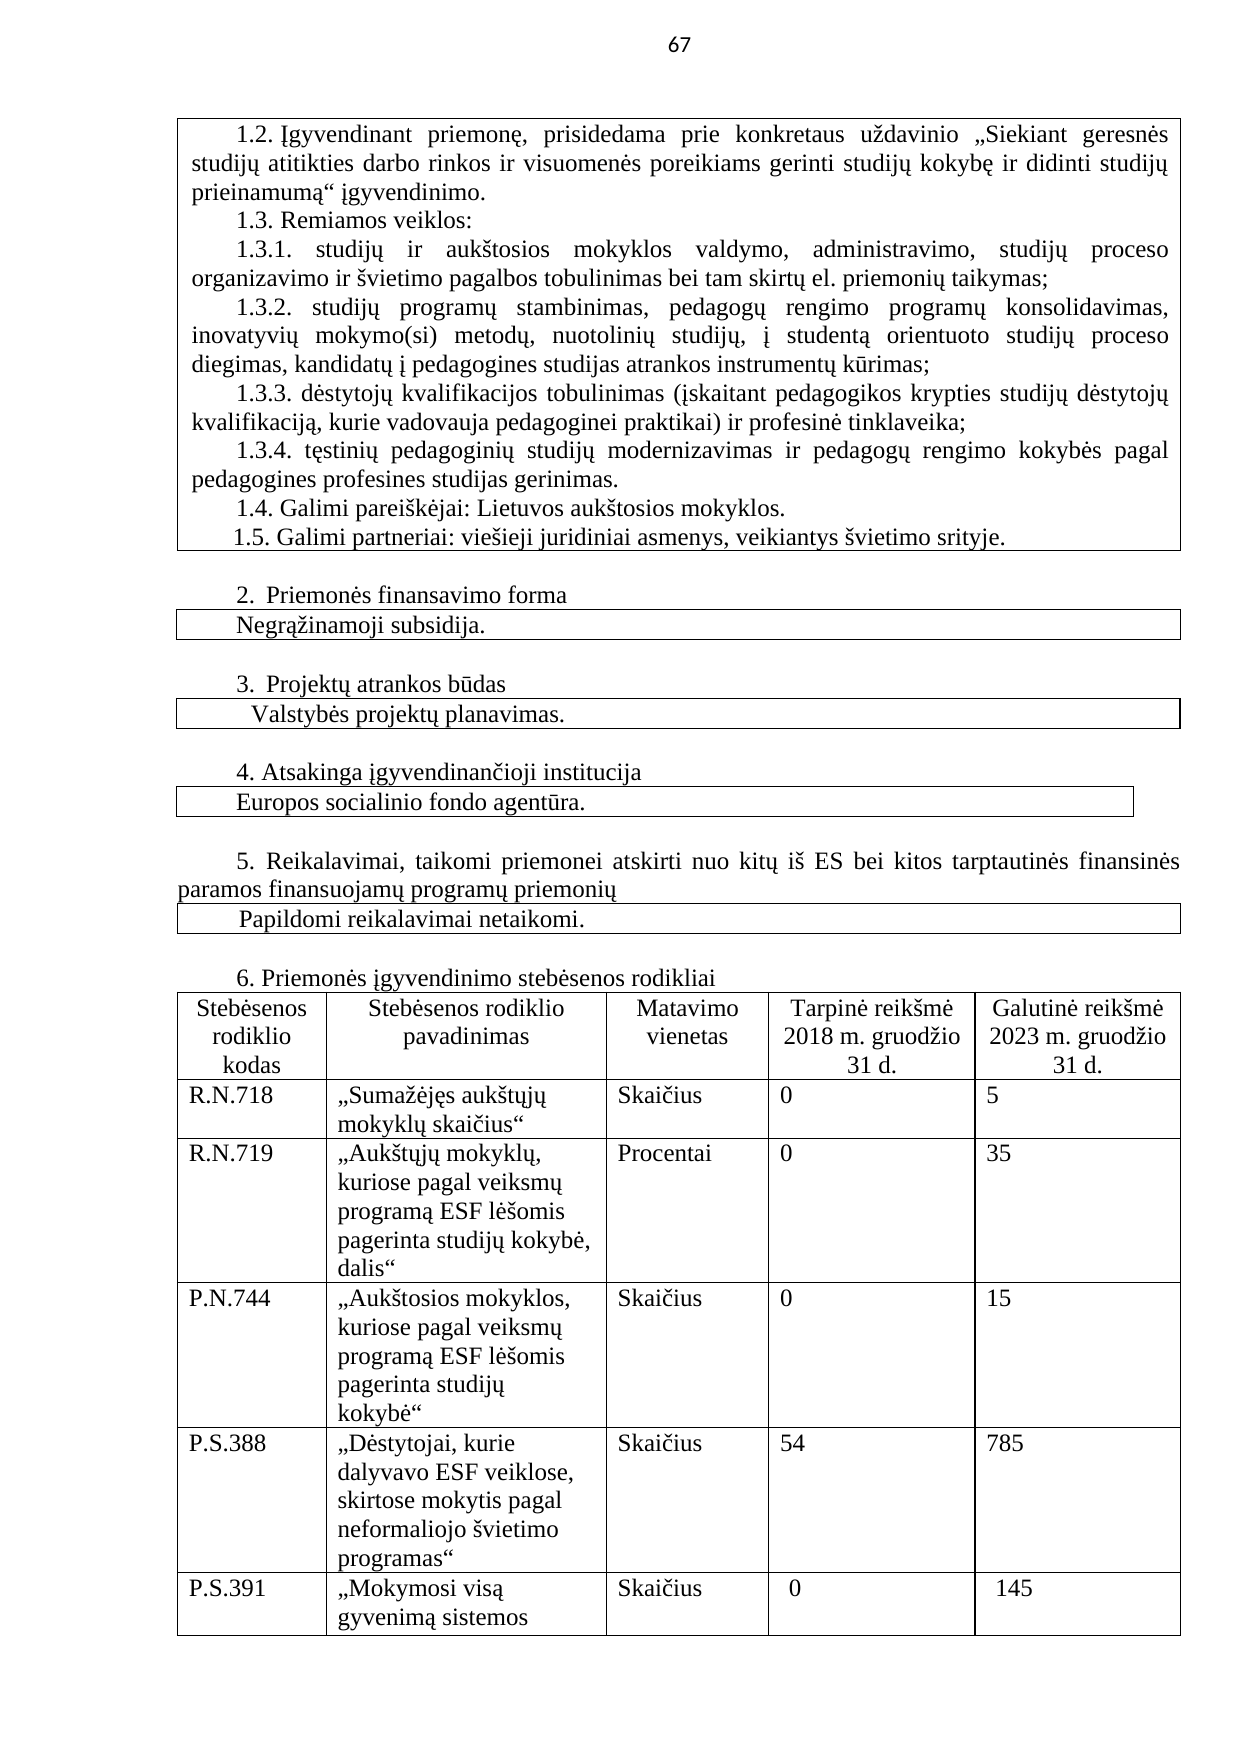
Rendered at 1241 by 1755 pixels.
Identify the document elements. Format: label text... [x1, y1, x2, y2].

table_header 1.2. Įgyvendinant priemonę, prisidedama prie konkretaus uždavinio „Siekiant geresnės studijų atitikties darbo rinkos ir visuomenės poreikiams gerinti studijų kokybę ir didinti studijų prieinamumą“ įgyvendinimo. 1.3. Remiamos veiklos: 1.3.1. studijų ir aukštosios mokyklos valdymo, administravimo, studijų proceso organizavimo ir švietimo pagalbos tobulinimas bei tam skirtų el. priemonių taikymas; 1.3.2. studijų programų stambinimas, pedagogų rengimo programų konsolidavimas, inovatyvių mokymo(si) metodų, nuotolinių studijų, į studentą orientuoto studijų proceso diegimas, kandidatų į pedagogines studijas atrankos instrumentų kūrimas; 1.3.3. dėstytojų kvalifikacijos tobulinimas (įskaitant pedagogikos krypties studijų dėstytojų kvalifikaciją, kurie vadovauja pedagoginei praktikai) ir profesinė tinklaveika; 1.3.4. tęstinių pedagoginių studijų modernizavimas ir pedagogų rengimo kokybės pagal pedagogines profesines studijas gerinimas. 1.4. Galimi pareiškėjai: Lietuvos aukštosios mokyklos. 1.5. Galimi partneriai: viešieji juridiniai asmenys, veikiantys švietimo srityje. [178, 119, 1180, 550]
table_header Tarpinė reikšmė 2018 m. gruodžio 31 d. [769, 993, 974, 1079]
text 6. Priemonės įgyvendinimo stebėsenos rodikliai [177, 963, 1181, 992]
table_header Negrąžinamoji subsidija. [177, 610, 1180, 639]
table_cell R.N.718 [178, 1080, 326, 1137]
text 3. Projektų atrankos būdas [236, 669, 1181, 698]
table_cell „Mokymosi visą gyvenimą sistemos [327, 1573, 606, 1635]
table_cell 785 [976, 1428, 1180, 1572]
table_cell 15 [976, 1283, 1180, 1427]
table_cell Procentai [607, 1139, 768, 1282]
table_header Stebėsenos rodiklio pavadinimas [327, 993, 606, 1079]
table_cell Skaičius [607, 1428, 768, 1572]
text 4. Atsakinga įgyvendinančioji institucija [177, 757, 1181, 786]
table_header Papildomi reikalavimai netaikomi. [178, 904, 1180, 933]
text 5. Reikalavimai, taikomi priemonei atskirti nuo kitų iš ES bei kitos tarptautinės finansinės paramos finansuojamų programų priemonių [177, 846, 1181, 903]
table_cell 0 [769, 1080, 974, 1137]
table_cell 0 [769, 1283, 974, 1427]
table_header Galutinė reikšmė 2023 m. gruodžio 31 d. [976, 993, 1180, 1079]
table_cell P.N.744 [178, 1283, 326, 1427]
table_header Matavimo vienetas [607, 993, 768, 1079]
table_cell „Dėstytojai, kurie dalyvavo ESF veiklose, skirtose mokytis pagal neformaliojo švietimo programas“ [327, 1428, 606, 1572]
table_cell 145 [976, 1573, 1180, 1635]
table_cell Skaičius [607, 1283, 768, 1427]
table_cell Skaičius [607, 1573, 768, 1635]
table_cell P.S.388 [178, 1428, 326, 1572]
table_cell R.N.719 [178, 1139, 326, 1282]
table_header Stebėsenos rodiklio kodas [178, 993, 326, 1079]
table_cell 0 [769, 1139, 974, 1282]
table_cell 54 [769, 1428, 974, 1572]
table_header Europos socialinio fondo agentūra. [177, 787, 1133, 816]
text 2. Priemonės finansavimo forma [236, 580, 1181, 609]
table_cell „Aukštosios mokyklos, kuriose pagal veiksmų programą ESF lėšomis pagerinta studijų kokybė“ [327, 1283, 606, 1427]
table_cell 0 [769, 1573, 974, 1635]
table_cell Skaičius [607, 1080, 768, 1137]
table_cell P.S.391 [178, 1573, 326, 1635]
table_cell „Aukštųjų mokyklų, kuriose pagal veiksmų programą ESF lėšomis pagerinta studijų kokybė, dalis“ [327, 1139, 606, 1282]
table_header Valstybės projektų planavimas. [177, 699, 1179, 728]
table_cell 35 [976, 1139, 1180, 1282]
table_cell 5 [976, 1080, 1180, 1137]
table_cell „Sumažėjęs aukštųjų mokyklų skaičius“ [327, 1080, 606, 1137]
